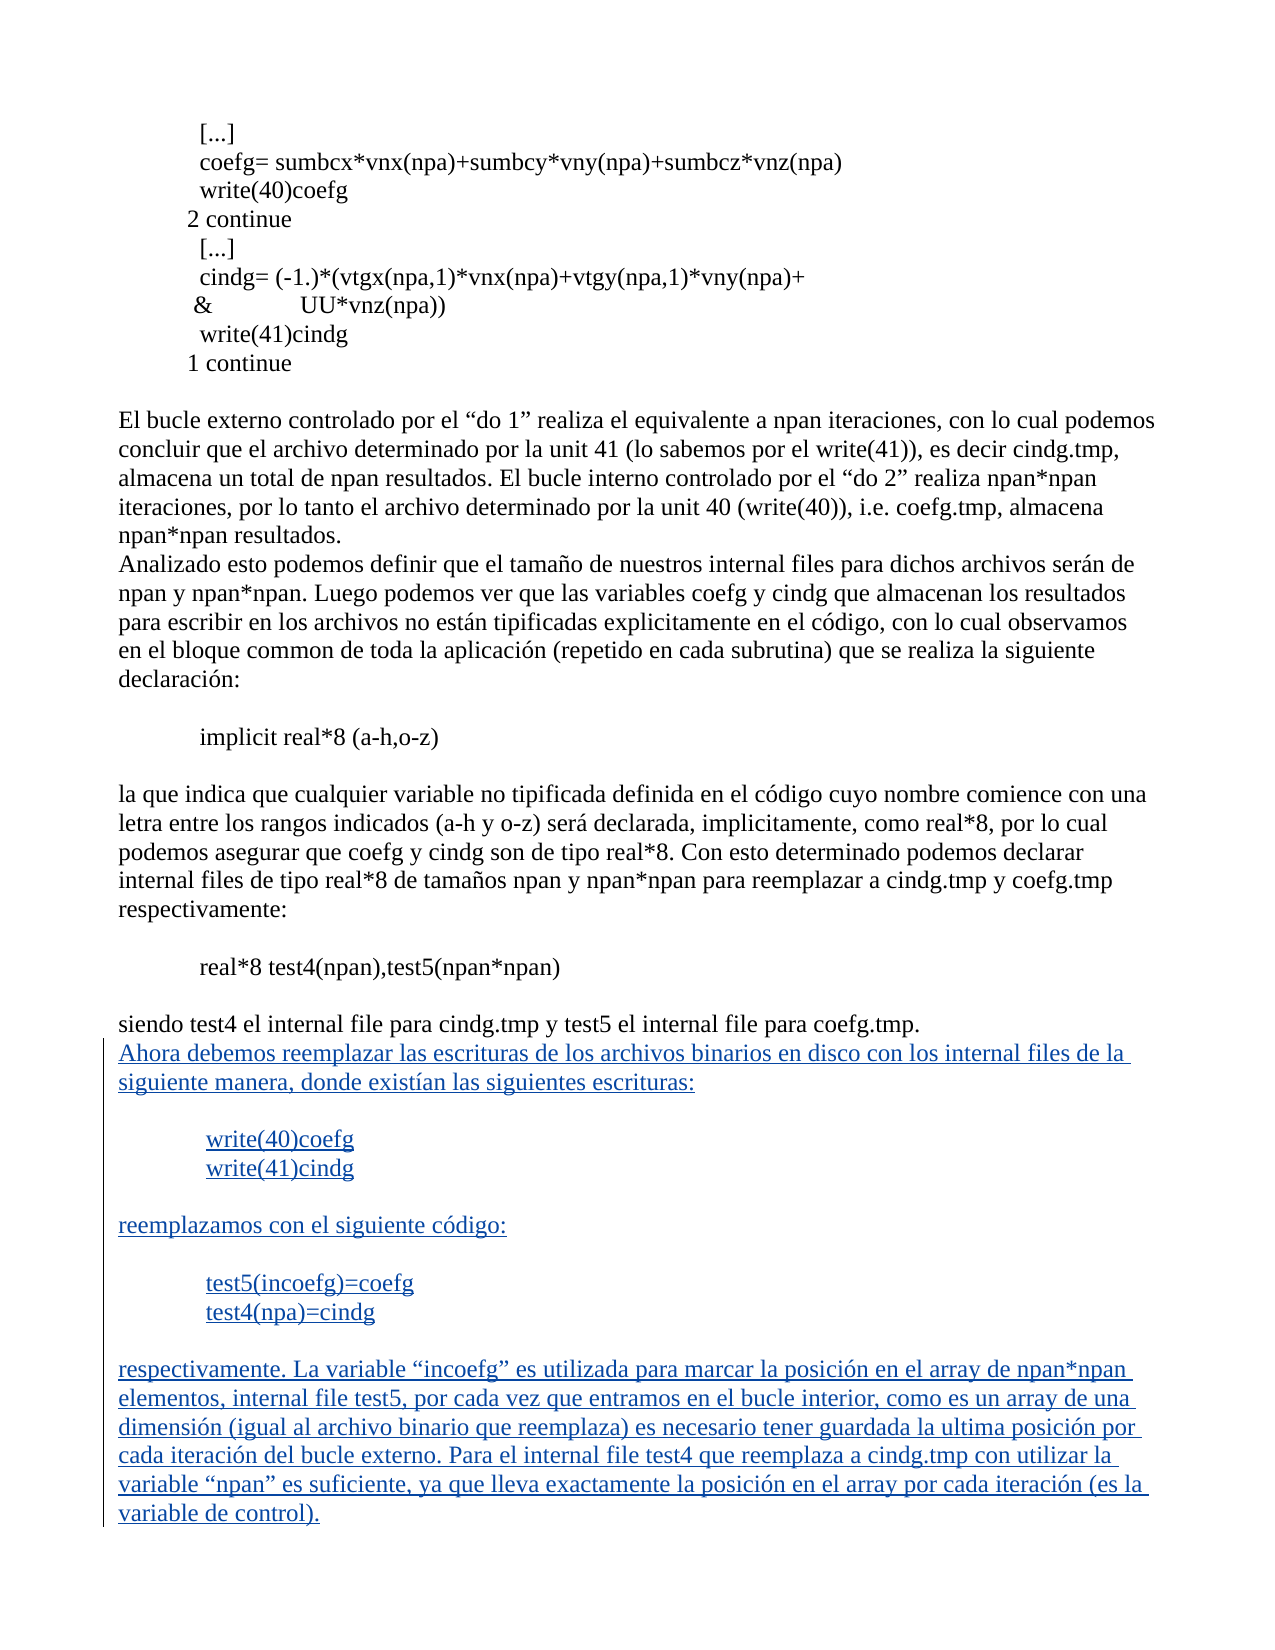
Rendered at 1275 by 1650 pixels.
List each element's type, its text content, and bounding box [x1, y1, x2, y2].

text write(41)cindg [162, 319, 1157, 348]
text write(40)coefg [162, 176, 1157, 204]
text 2 continue [162, 204, 1157, 233]
text write(40)coefg [206, 1124, 1157, 1153]
text coefg= sumbcx*vnx(npa)+sumbcy*vny(npa)+sumbcz*vnz(npa) [162, 147, 1157, 176]
text test4(npa)=cindg [206, 1297, 1157, 1326]
text [...] [162, 118, 1157, 147]
text write(41)cindg [206, 1153, 1157, 1182]
text & UU*vnz(npa)) [162, 291, 1157, 319]
text test5(incoefg)=coefg [206, 1268, 1157, 1297]
text 1 continue [162, 348, 1157, 377]
text cindg= (-1.)*(vtgx(npa,1)*vnx(npa)+vtgy(npa,1)*vny(npa)+ [162, 262, 1157, 291]
text siendo test4 el internal file para cindg.tmp y test5 el internal file para coefg.tmp. [118, 1009, 1157, 1038]
text la que indica que cualquier variable no tipificada definida en el código cuyo nombre comience con una letra entre los rangos indicados (a-h y o-z) será declarada, implicitamente, como real*8, por lo cual podemos asegurar que coefg y cindg son de tipo real*8. Con esto determinado podemos declarar internal files de tipo real*8 de tamaños npan y npan*npan para reemplazar a cindg.tmp y coefg.tmp respectivamente: [118, 779, 1157, 923]
text implicit real*8 (a-h,o-z) [162, 722, 1157, 751]
text [...] [162, 233, 1157, 262]
text real*8 test4(npan),test5(npan*npan) [162, 952, 1157, 981]
text Analizado esto podemos definir que el tamaño de nuestros internal files para dichos archivos serán de npan y npan*npan. Luego podemos ver que las variables coefg y cindg que almacenan los resultados para escribir en los archivos no están tipificadas explicitamente en el código, con lo cual observamos en el bloque common de toda la aplicación (repetido en cada subrutina) que se realiza la siguiente declaración: [118, 549, 1157, 693]
text respectivamente. La variable “incoefg” es utilizada para marcar la posición en el array de npan*npan elementos, internal file test5, por cada vez que entramos en el bucle interior, como es un array de una dimensión (igual al archivo binario que reemplaza) es necesario tener guardada la ultima posición por cada iteración del bucle externo. Para el internal file test4 que reemplaza a cindg.tmp con utilizar la variable “npan” es suficiente, ya que lleva exactamente la posición en el array por cada iteración (es la variable de control). [118, 1354, 1157, 1527]
text Ahora debemos reemplazar las escrituras de los archivos binarios en disco con los internal files de la siguiente manera, donde existían las siguientes escrituras: [118, 1038, 1157, 1096]
text El bucle externo controlado por el “do 1” realiza el equivalente a npan iteraciones, con lo cual podemos concluir que el archivo determinado por la unit 41 (lo sabemos por el write(41)), es decir cindg.tmp, almacena un total de npan resultados. El bucle interno controlado por el “do 2” realiza npan*npan iteraciones, por lo tanto el archivo determinado por la unit 40 (write(40)), i.e. coefg.tmp, almacena npan*npan resultados. [118, 406, 1157, 549]
text reemplazamos con el siguiente código: [118, 1211, 1157, 1239]
